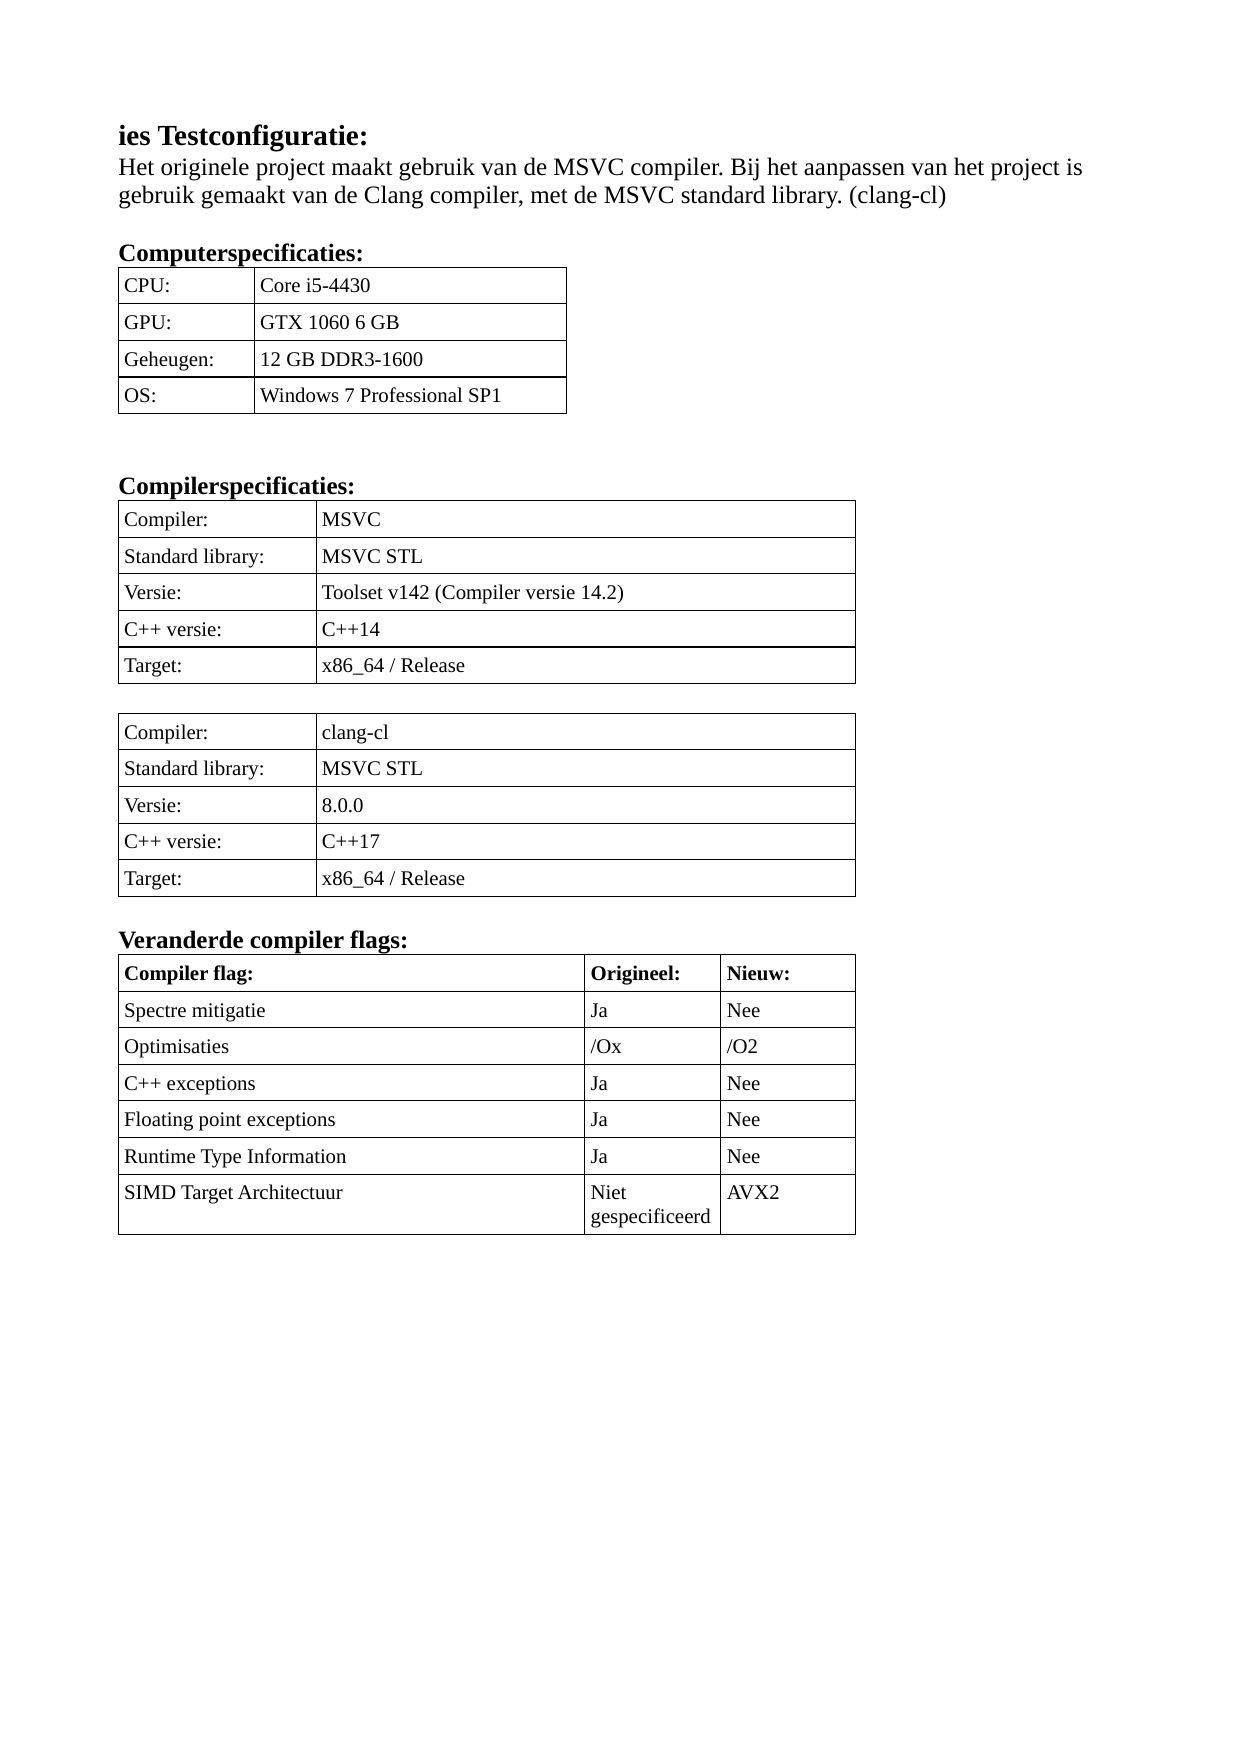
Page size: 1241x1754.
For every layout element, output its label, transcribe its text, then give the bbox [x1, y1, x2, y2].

table_header Compiler: [119, 714, 316, 749]
table_cell Nee [721, 1138, 855, 1173]
table_cell Ja [585, 992, 720, 1027]
table_cell Nee [721, 992, 855, 1027]
table_cell OS: [119, 378, 254, 413]
table_cell x86_64 / Release [317, 860, 855, 896]
table_cell 8.0.0 [317, 787, 855, 822]
table_cell /O2 [721, 1028, 855, 1064]
table_cell Standard library: [119, 538, 316, 573]
table_cell C++ versie: [119, 611, 316, 646]
table_cell Ja [585, 1138, 720, 1173]
table_cell Target: [119, 860, 316, 896]
table_cell Floating point exceptions [119, 1101, 584, 1137]
table_cell Target: [119, 648, 316, 683]
table_cell MSVC STL [317, 538, 855, 573]
table_cell C++ exceptions [119, 1065, 584, 1100]
table_cell AVX2 [721, 1175, 855, 1234]
table_cell Ja [585, 1065, 720, 1100]
text Computerspecificaties: [118, 238, 1122, 267]
table_cell Nee [721, 1065, 855, 1100]
text Het originele project maakt gebruik van de MSVC compiler. Bij het aanpassen van het project is gebruik gemaakt van de Clang compiler, met de MSVC standard library. (clang-cl) [118, 152, 1122, 209]
table_cell C++ versie: [119, 824, 316, 859]
table_cell Spectre mitigatie [119, 992, 584, 1027]
table_cell GTX 1060 6 GB [255, 304, 566, 340]
table_header Compiler flag: [119, 955, 584, 991]
table_cell Optimisaties [119, 1028, 584, 1064]
table_cell x86_64 / Release [317, 648, 855, 683]
table_header MSVC [317, 501, 855, 537]
table_header clang-cl [317, 714, 855, 749]
text ies Testconfiguratie: [118, 118, 1122, 152]
table_cell /Ox [585, 1028, 720, 1064]
table_cell GPU: [119, 304, 254, 340]
table_header Compiler: [119, 501, 316, 537]
table_cell MSVC STL [317, 750, 855, 786]
table_cell C++14 [317, 611, 855, 646]
table_cell Nee [721, 1101, 855, 1137]
table_cell Versie: [119, 574, 316, 610]
table_cell 12 GB DDR3-1600 [255, 341, 566, 376]
table_cell C++17 [317, 824, 855, 859]
table_cell Standard library: [119, 750, 316, 786]
text Compilerspecificaties: [118, 471, 1122, 500]
table_header Origineel: [585, 955, 720, 991]
table_cell Toolset v142 (Compiler versie 14.2) [317, 574, 855, 610]
table_cell Windows 7 Professional SP1 [255, 378, 566, 413]
table_cell Geheugen: [119, 341, 254, 376]
table_header Core i5-4430 [255, 268, 566, 303]
table_cell Runtime Type Information [119, 1138, 584, 1173]
table_cell Ja [585, 1101, 720, 1137]
table_header CPU: [119, 268, 254, 303]
text Veranderde compiler flags: [118, 925, 1122, 954]
table_cell Niet gespecificeerd [585, 1175, 720, 1234]
table_cell Versie: [119, 787, 316, 822]
table_header Nieuw: [721, 955, 855, 991]
table_cell SIMD Target Architectuur [119, 1175, 584, 1234]
